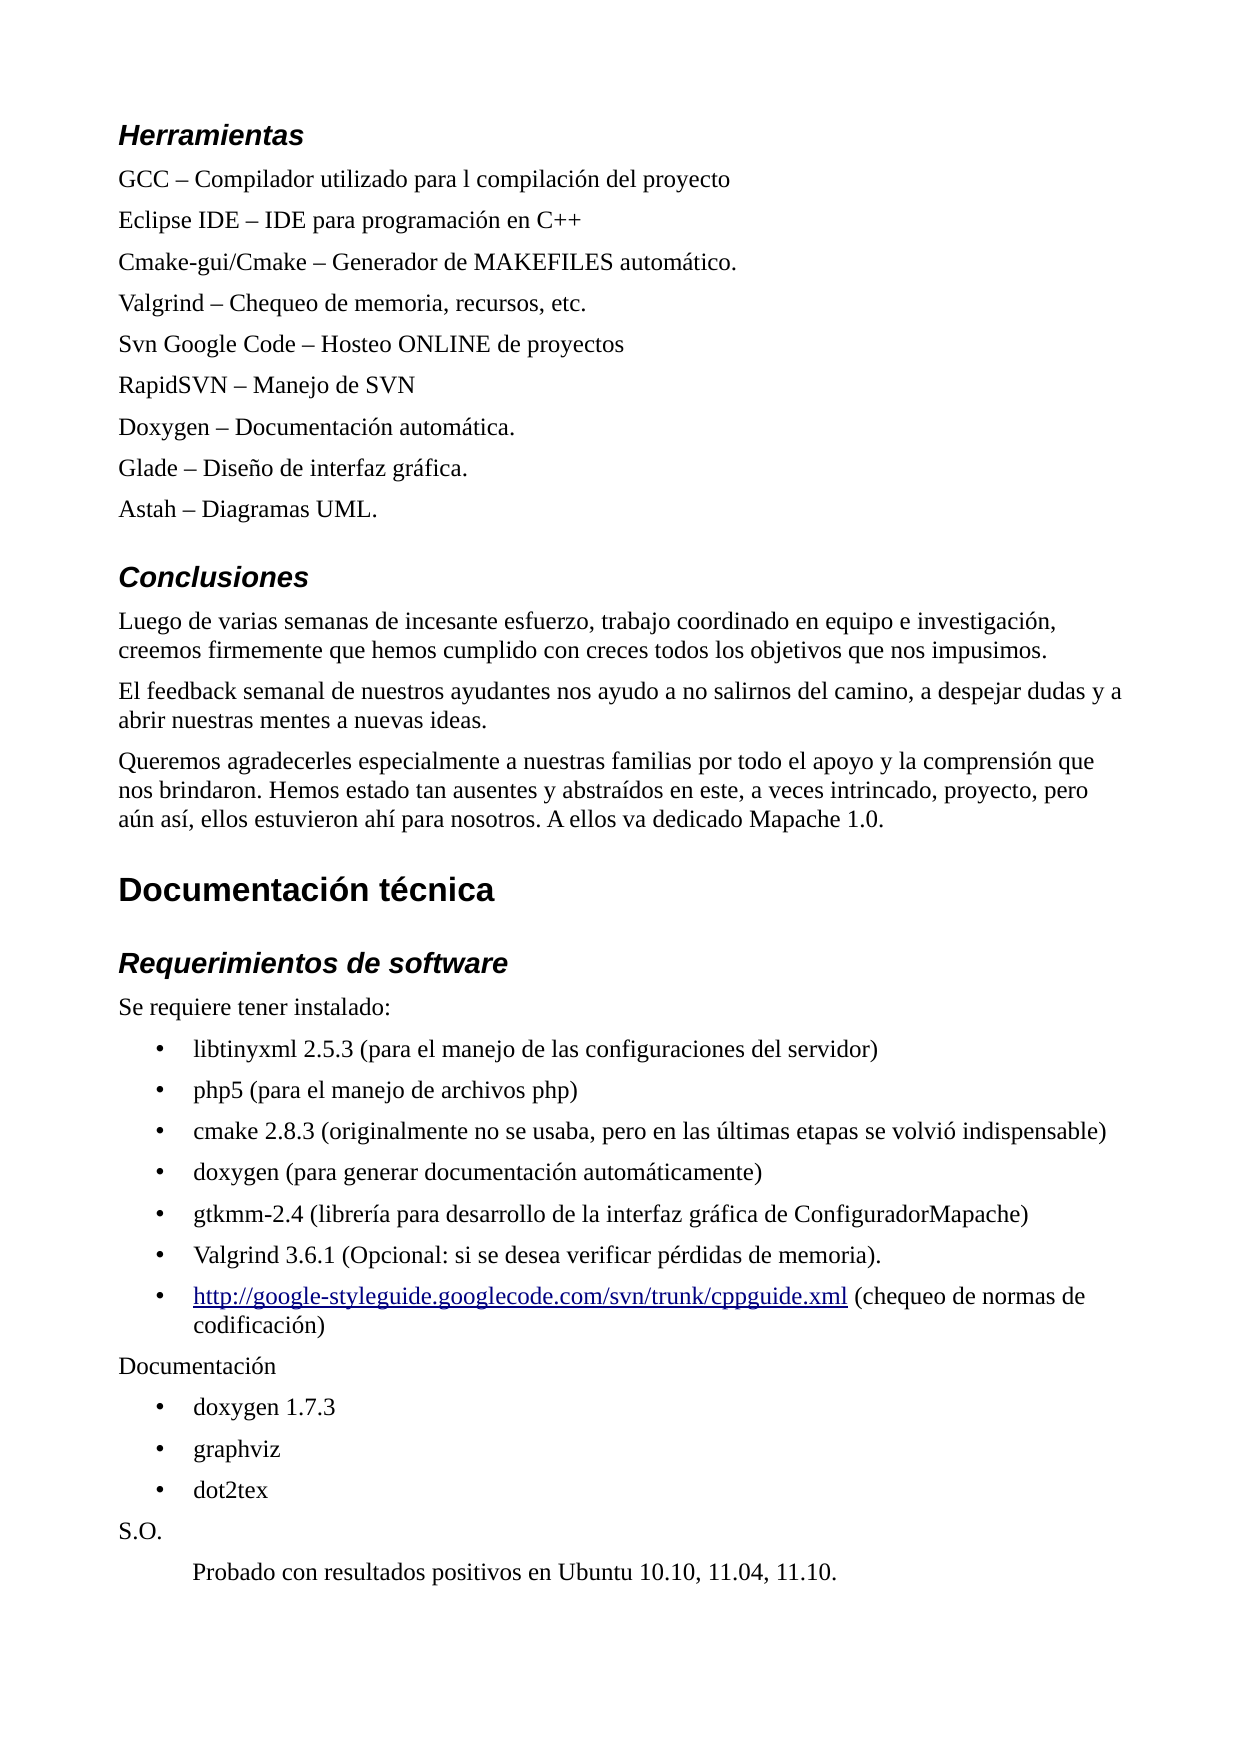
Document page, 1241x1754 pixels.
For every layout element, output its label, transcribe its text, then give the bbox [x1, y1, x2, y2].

text Luego de varias semanas de incesante esfuerzo, trabajo coordinado en equipo e investigación, creemos firmemente que hemos cumplido con creces todos los objetivos que nos impusimos. [118, 606, 1122, 664]
text Probado con resultados positivos en Ubuntu 10.10, 11.04, 11.10. [118, 1557, 1122, 1586]
text RapidSVN – Manejo de SVN [118, 370, 1122, 399]
text S.O. [118, 1516, 1122, 1545]
text GCC – Compilador utilizado para l compilación del proyecto [118, 164, 1122, 193]
text Eclipse IDE – IDE para programación en C++ [118, 205, 1122, 234]
list http://google-styleguide.googlecode.com/svn/trunk/cppguide.xml (chequeo de normas de codificación) [156, 1281, 1122, 1339]
text Documentación [118, 1351, 1122, 1380]
subtitle Documentación técnica [118, 870, 1122, 909]
text Cmake-gui/Cmake – Generador de MAKEFILES automático. [118, 247, 1122, 275]
list libtinyxml 2.5.3 (para el manejo de las configuraciones del servidor) [156, 1034, 1122, 1062]
text Valgrind – Chequeo de memoria, recursos, etc. [118, 288, 1122, 317]
list graphviz [156, 1434, 1122, 1462]
text Astah – Diagramas UML. [118, 494, 1122, 523]
list gtkmm-2.4 (librería para desarrollo de la interfaz gráfica de ConfiguradorMapache) [156, 1199, 1122, 1227]
list doxygen (para generar documentación automáticamente) [156, 1157, 1122, 1186]
subtitle Herramientas [118, 118, 1122, 152]
text Queremos agradecerles especialmente a nuestras familias por todo el apoyo y la comprensión que nos brindaron. Hemos estado tan ausentes y abstraídos en este, a veces intrincado, proyecto, pero aún así, ellos estuvieron ahí para nosotros. A ellos va dedicado Mapache 1.0. [118, 746, 1122, 833]
text Svn Google Code – Hosteo ONLINE de proyectos [118, 329, 1122, 358]
subtitle Conclusiones [118, 560, 1122, 594]
subtitle Requerimientos de software [118, 946, 1122, 980]
text Glade – Diseño de interfaz gráfica. [118, 453, 1122, 482]
text Doxygen – Documentación automática. [118, 412, 1122, 440]
text El feedback semanal de nuestros ayudantes nos ayudo a no salirnos del camino, a despejar dudas y a abrir nuestras mentes a nuevas ideas. [118, 676, 1122, 734]
list Valgrind 3.6.1 (Opcional: si se desea verificar pérdidas de memoria). [156, 1240, 1122, 1269]
list cmake 2.8.3 (originalmente no se usaba, pero en las últimas etapas se volvió indispensable) [156, 1116, 1122, 1145]
text Se requiere tener instalado: [118, 992, 1122, 1021]
list dot2tex [156, 1475, 1122, 1504]
list php5 (para el manejo de archivos php) [156, 1075, 1122, 1104]
list doxygen 1.7.3 [156, 1392, 1122, 1421]
